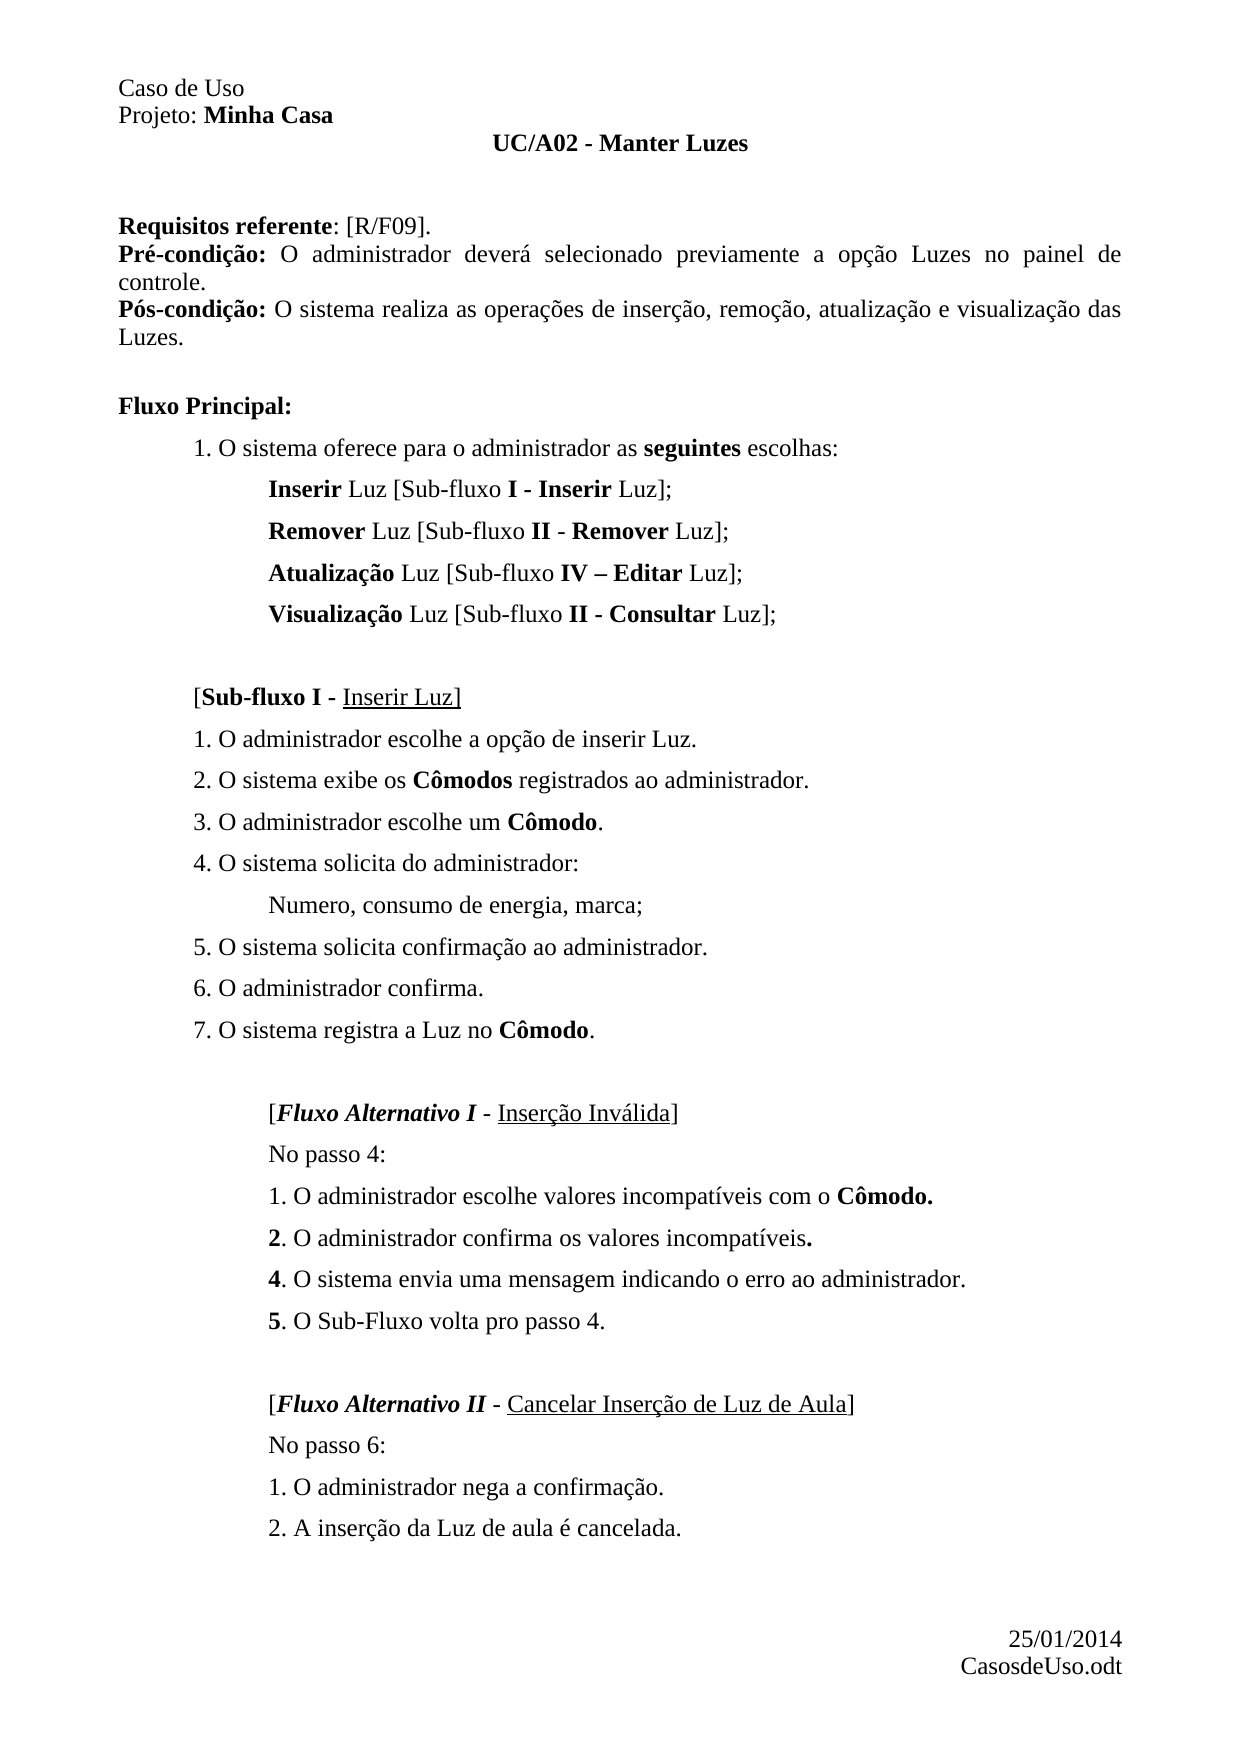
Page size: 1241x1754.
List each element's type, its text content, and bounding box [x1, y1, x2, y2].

text UC/A02 - Manter Luzes [118, 129, 1122, 157]
text 1. O administrador escolhe a opção de inserir Luz. [118, 725, 1122, 753]
text 2. O administrador confirma os valores incompatíveis. [193, 1224, 1122, 1251]
text No passo 6: [193, 1431, 1122, 1459]
text 2. O sistema exibe os Cômodos registrados ao administrador. [118, 766, 1122, 794]
text 3. O administrador escolhe um Cômodo. [118, 808, 1122, 836]
text Visualização Luz [Sub-fluxo II - Consultar Luz]; [193, 600, 1122, 628]
text 6. O administrador confirma. [118, 974, 1122, 1002]
text 1. O sistema oferece para o administrador as seguintes escolhas: [118, 434, 1122, 462]
text Fluxo Principal: [118, 392, 1122, 420]
text Atualização Luz [Sub-fluxo IV – Editar Luz]; [193, 559, 1122, 586]
text Pós-condição: O sistema realiza as operações de inserção, remoção, atualização e visualização das Luzes. [118, 295, 1122, 351]
text 4. O sistema solicita do administrador: [118, 849, 1122, 877]
text Inserir Luz [Sub-fluxo I - Inserir Luz]; [118, 476, 1122, 503]
text 1. O administrador escolhe valores incompatíveis com o Cômodo. [193, 1182, 1122, 1210]
text Numero, consumo de energia, marca; [268, 891, 1122, 919]
text Pré-condição: O administrador deverá selecionado previamente a opção Luzes no painel de controle. [118, 240, 1122, 295]
text 2. A inserção da Luz de aula é cancelada. [193, 1514, 1122, 1542]
text Requisitos referente: [R/F09]. [118, 212, 1122, 240]
text 5. O sistema solicita confirmação ao administrador. [118, 933, 1122, 960]
text 7. O sistema registra a Luz no Cômodo. [118, 1016, 1122, 1043]
text No passo 4: [193, 1141, 1122, 1168]
text [Fluxo Alternativo I - Inserção Inválida] [193, 1099, 1122, 1127]
text 1. O administrador nega a confirmação. [193, 1473, 1122, 1501]
text [Sub-fluxo I - Inserir Luz] [118, 683, 1122, 711]
text 4. O sistema envia uma mensagem indicando o erro ao administrador. [193, 1265, 1122, 1293]
text 5. O Sub-Fluxo volta pro passo 4. [193, 1307, 1122, 1334]
text Remover Luz [Sub-fluxo II - Remover Luz]; [193, 517, 1122, 545]
text [Fluxo Alternativo II - Cancelar Inserção de Luz de Aula] [193, 1390, 1122, 1418]
